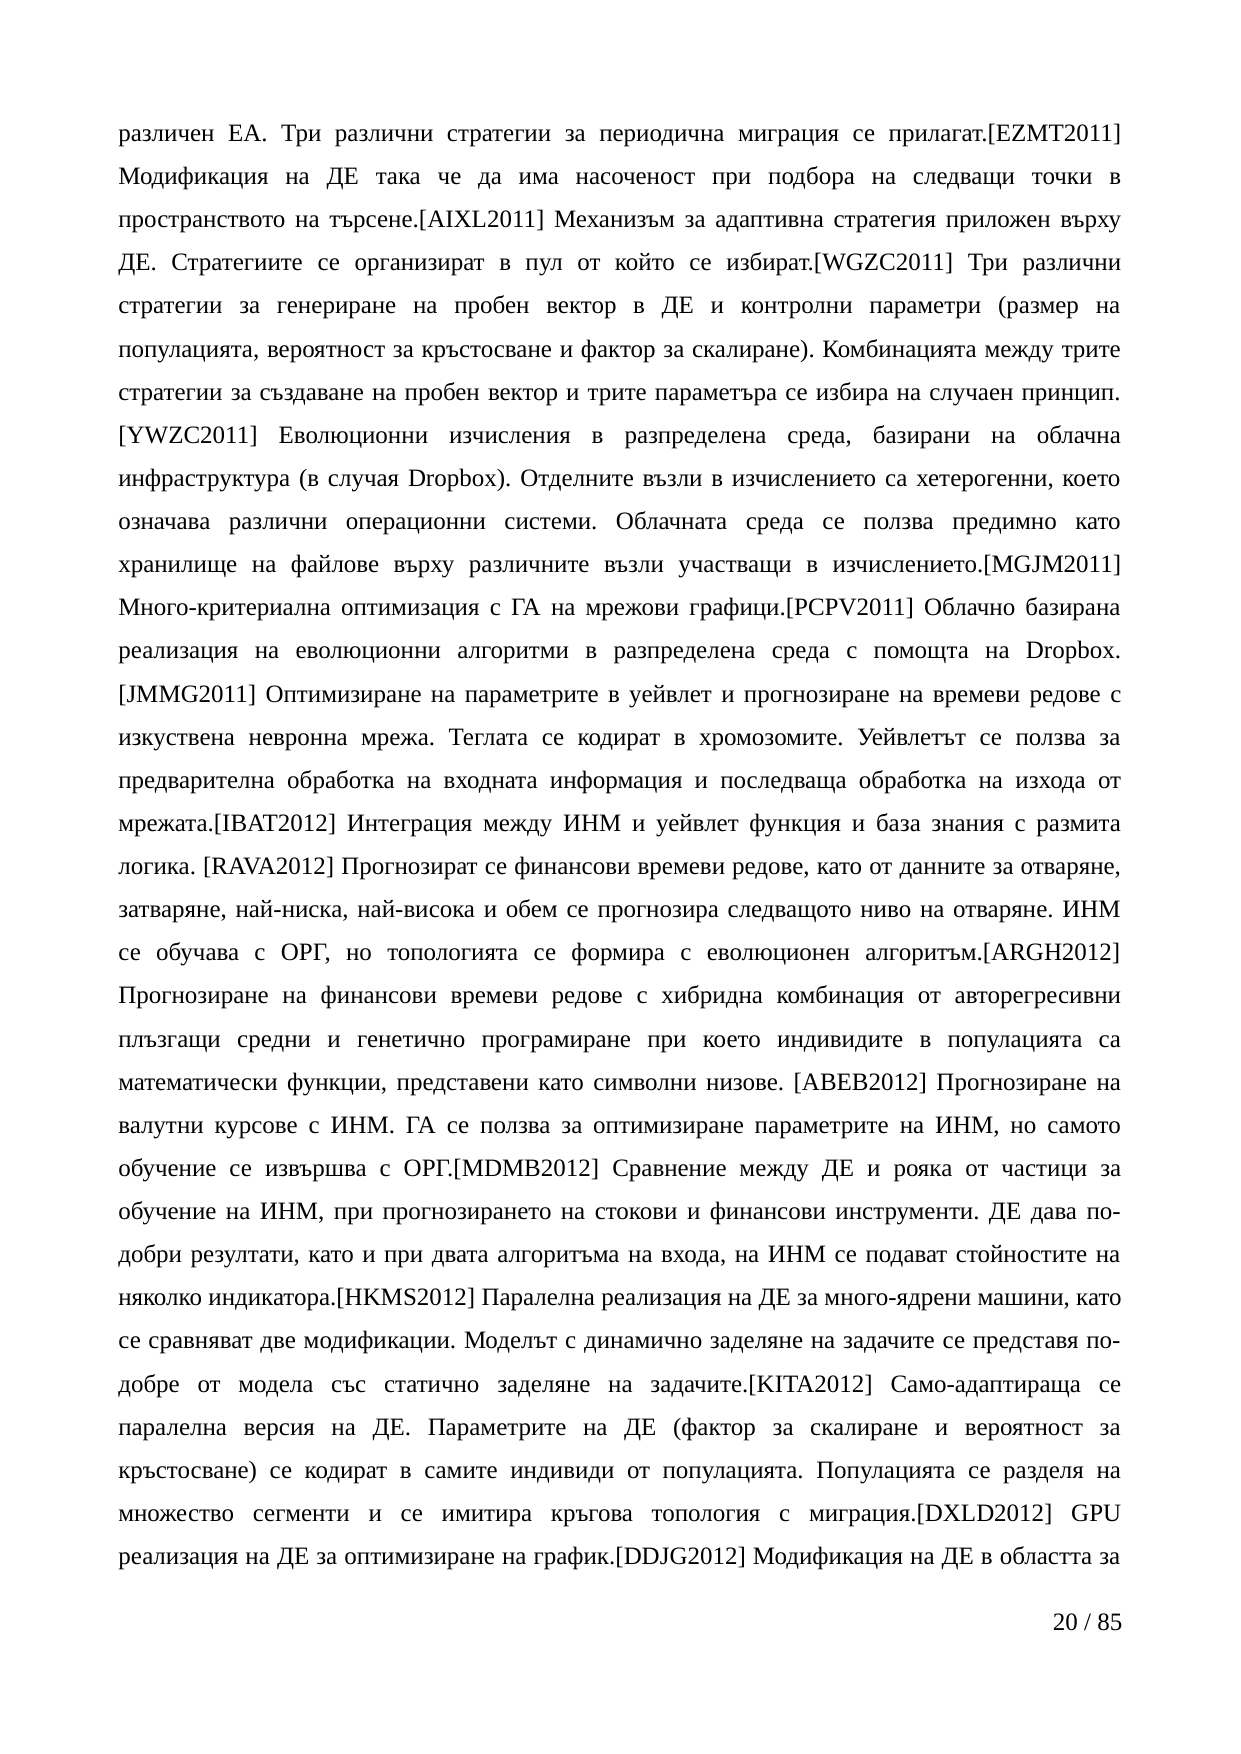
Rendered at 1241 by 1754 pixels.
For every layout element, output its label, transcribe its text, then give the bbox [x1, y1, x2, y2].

text различен ЕА. Три различни стратегии за периодична миграция се прилагат.[EZMT2011] Модификация на ДЕ така че да има насоченост при подбора на следващи точки в пространството на търсене.[AIXL2011] Механизъм за адаптивна стратегия приложен върху ДЕ. Стратегиите се организират в пул от който се избират.[WGZC2011] Три различни стратегии за генериране на пробен вектор в ДЕ и контролни параметри (размер на популацията, вероятност за кръстосване и фактор за скалиране). Комбинацията между трите стратегии за създаване на пробен вектор и трите параметъра се избира на случаен принцип.[YWZC2011] Еволюционни изчисления в разпределена среда, базирани на облачна инфраструктура (в случая Dropbox). Отделните възли в изчислението са хетерогенни, което означава различни операционни системи. Облачната среда се ползва предимно като хранилище на файлове върху различните възли участващи в изчислението.[MGJM2011] Много-критериална оптимизация с ГА на мрежови графици.[PCPV2011] Облачно базирана реализация на еволюционни алгоритми в разпределена среда с помощта на Dropbox.[JMMG2011] Оптимизиране на параметрите в уейвлет и прогнозиране на времеви редове с изкуствена невронна мрежа. Теглата се кодират в хромозомите. Уейвлетът се ползва за предварителна обработка на входната информация и последваща обработка на изхода от мрежата.[IBAT2012] Интеграция между ИНМ и уейвлет функция и база знания с размита логика. [RAVA2012] Прогнозират се финансови времеви редове, като от данните за отваряне, затваряне, най-ниска, най-висока и обем се прогнозира следващото ниво на отваряне. ИНМ се обучава с ОРГ, но топологията се формира с еволюционен алгоритъм.[ARGH2012] Прогнозиране на финансови времеви редове с хибридна комбинация от авторегресивни плъзгащи средни и генетично програмиране при което индивидите в популацията са математически функции, представени като символни низове. [ABEB2012] Прогнозиране на валутни курсове с ИНМ. ГА се ползва за оптимизиране параметрите на ИНМ, но самото обучение се извършва с ОРГ.[MDMB2012] Сравнение между ДЕ и рояка от частици за обучение на ИНМ, при прогнозирането на стокови и финансови инструменти. ДЕ дава по-добри резултати, като и при двата алгоритъма на входа, на ИНМ се подават стойностите на няколко индикатора.[HKMS2012] Паралелна реализация на ДЕ за много-ядрени машини, като се сравняват две модификации. Моделът с динамично заделяне на задачите се представя по-добре от модела със статично заделяне на задачите.[KITA2012] Само-адаптираща се паралелна версия на ДЕ. Параметрите на ДЕ (фактор за скалиране и вероятност за кръстосване) се кодират в самите индивиди от популацията. Популацията се разделя на множество сегменти и се имитира кръгова топология с миграция.[DXLD2012] GPU реализация на ДЕ за оптимизиране на график.[DDJG2012] Модификация на ДЕ в областта за [118, 118, 1122, 1570]
